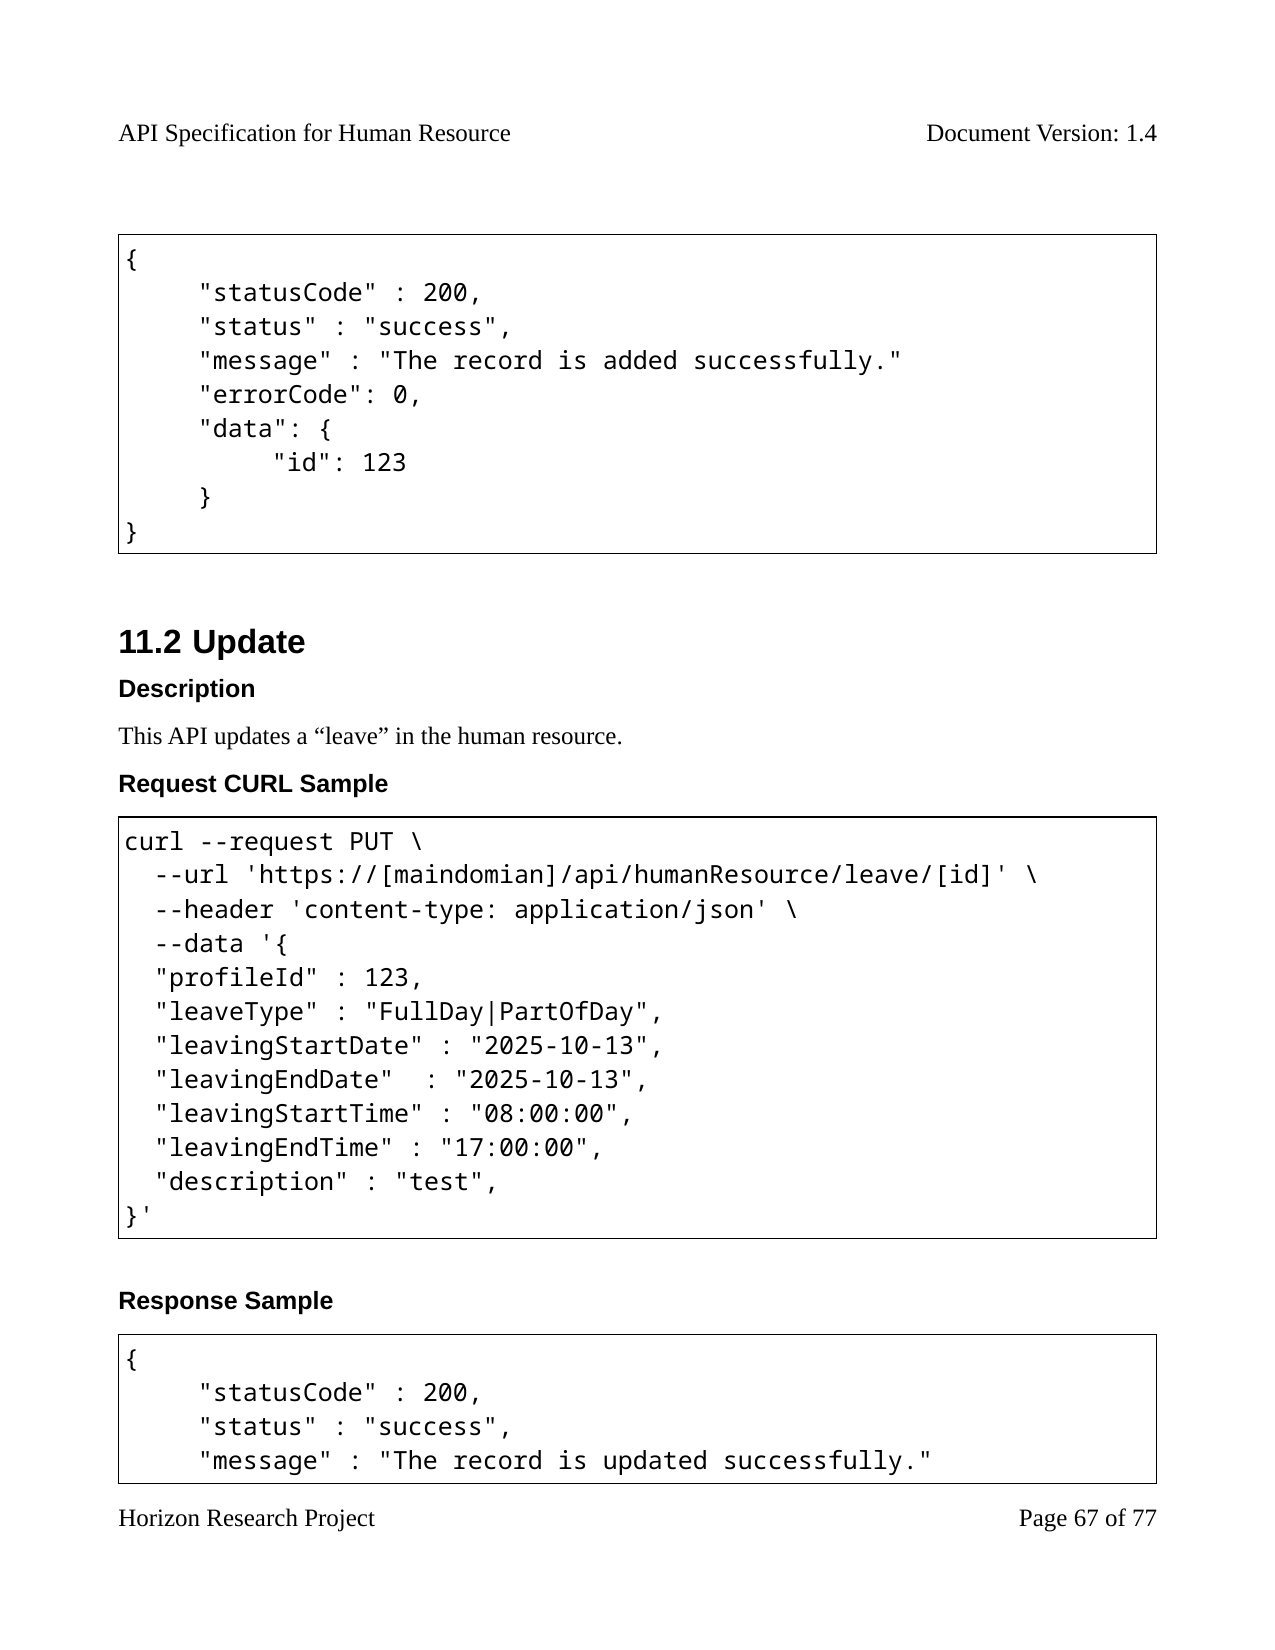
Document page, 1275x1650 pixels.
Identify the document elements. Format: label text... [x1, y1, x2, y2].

text This API updates a “leave” in the human resource. [118, 721, 1157, 750]
table_header curl --request PUT \ --url 'https://[maindomian]/api/humanResource/leave/[id]' \ --header 'content-type: application/json' \ --data '{ "profileId" : 123, "leaveType" : "FullDay|PartOfDay", "leavingStartDate" : "2025-10-13", "leavingEndDate" : "2025-10-13", "leavingStartTime" : "08:00:00", "leavingEndTime" : "17:00:00", "description" : "test", }' [119, 818, 1156, 1238]
table_header { "statusCode" : 200, "status" : "success", "message" : "The record is added successfully." "errorCode": 0, "data": { "id": 123 } } [119, 235, 1156, 553]
text Response Sample [118, 1286, 1157, 1315]
text Request CURL Sample [118, 769, 1157, 797]
subtitle Update [118, 622, 1157, 661]
table_header { "statusCode" : 200, "status" : "success", "message" : "The record is updated successfully." [119, 1335, 1156, 1483]
text Description [118, 673, 1157, 702]
